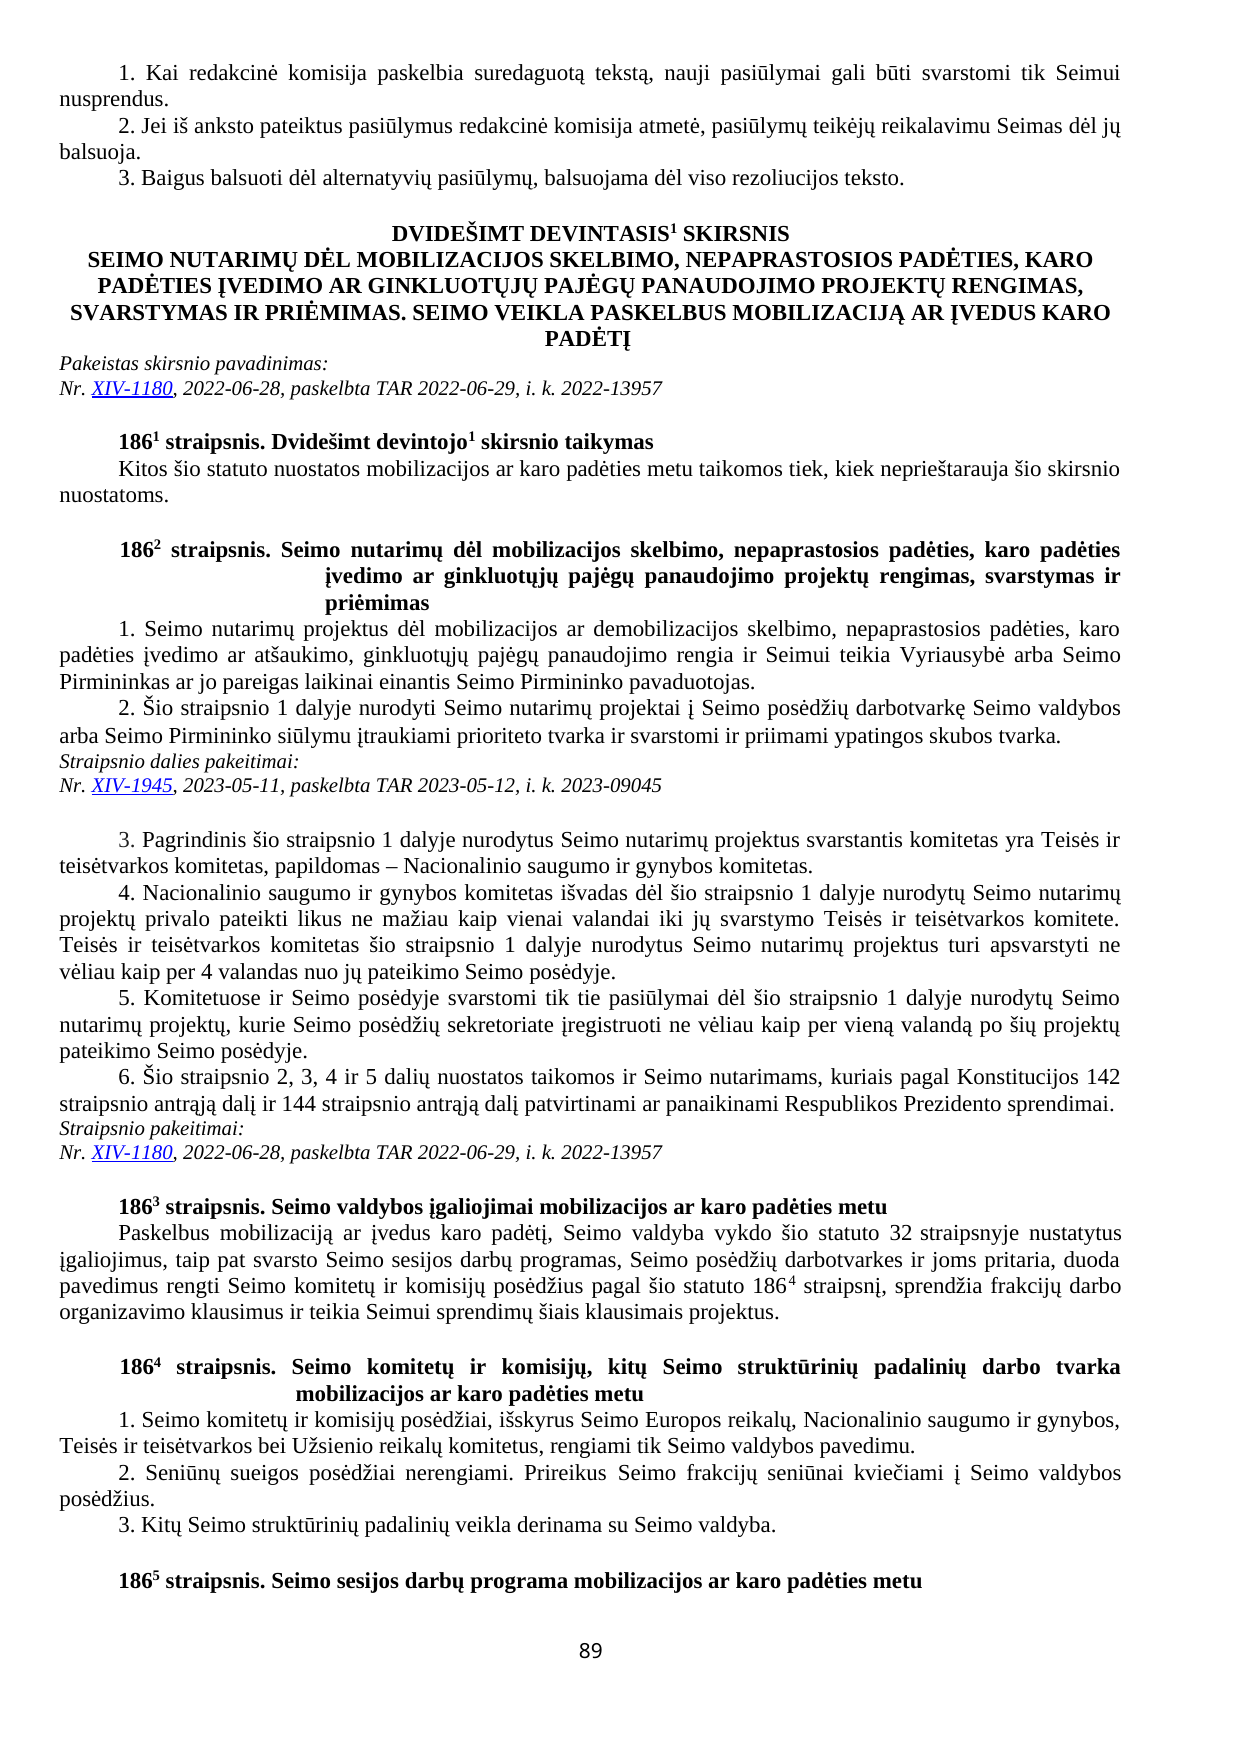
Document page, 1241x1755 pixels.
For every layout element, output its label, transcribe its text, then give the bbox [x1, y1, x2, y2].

text Nr. XIV-1180, 2022-06-28, paskelbta TAR 2022-06-29, i. k. 2022-13957 [59, 375, 1122, 399]
text Straipsnio pakeitimai: [59, 1116, 1122, 1140]
text 2. Jei iš anksto pateiktus pasiūlymus redakcinė komisija atmetė, pasiūlymų teikėjų reikalavimu Seimas dėl jų balsuoja. [59, 112, 1122, 164]
text 1864 straipsnis. Seimo komitetų ir komisijų, kitų Seimo struktūrinių padalinių darbo tvarka mobilizacijos ar karo padėties metu [119, 1353, 1122, 1406]
text Nr. XIV-1945, 2023-05-11, paskelbta TAR 2023-05-12, i. k. 2023-09045 [59, 773, 1122, 797]
text 3. Baigus balsuoti dėl alternatyvių pasiūlymų, balsuojama dėl viso rezoliucijos teksto. [59, 164, 1122, 191]
text Pakeistas skirsnio pavadinimas: [59, 351, 1122, 375]
text 1861 straipsnis. Dvidešimt devintojo1 skirsnio taikymas [59, 428, 1122, 454]
text 1. Seimo komitetų ir komisijų posėdžiai, išskyrus Seimo Europos reikalų, Nacionalinio saugumo ir gynybos, Teisės ir teisėtvarkos bei Užsienio reikalų komitetus, rengiami tik Seimo valdybos pavedimu. [59, 1406, 1122, 1459]
text DVIDEŠIMT DEVINTASIS1 SKIRSNIS [59, 219, 1122, 246]
text 1865 straipsnis. Seimo sesijos darbų programa mobilizacijos ar karo padėties metu [59, 1567, 1122, 1593]
text 3. Pagrindinis šio straipsnio 1 dalyje nurodytus Seimo nutarimų projektus svarstantis komitetas yra Teisės ir teisėtvarkos komitetas, papildomas – Nacionalinio saugumo ir gynybos komitetas. [59, 826, 1122, 879]
text Straipsnio dalies pakeitimai: [59, 749, 1122, 773]
text Kitos šio statuto nuostatos mobilizacijos ar karo padėties metu taikomos tiek, kiek neprieštarauja šio skirsnio nuostatoms. [59, 454, 1122, 507]
text 3. Kitų Seimo struktūrinių padalinių veikla derinama su Seimo valdyba. [59, 1512, 1122, 1538]
text 1863 straipsnis. Seimo valdybos įgaliojimai mobilizacijos ar karo padėties metu [59, 1193, 1122, 1219]
text SEIMO NUTARIMŲ DĖL MOBILIZACIJOS SKELBIMO, NEPAPRASTOSIOS PADĖTIES, KARO PADĖTIES ĮVEDIMO AR GINKLUOTŲJŲ PAJĖGŲ PANAUDOJIMO PROJEKTŲ RENGIMAS, SVARSTYMAS IR PRIĖMIMAS. SEIMO VEIKLA PASKELBUS MOBILIZACIJĄ AR ĮVEDUS KARO PADĖTĮ [59, 246, 1122, 351]
text 2. Seniūnų sueigos posėdžiai nerengiami. Prireikus Seimo frakcijų seniūnai kviečiami į Seimo valdybos posėdžius. [59, 1459, 1122, 1512]
text Nr. XIV-1180, 2022-06-28, paskelbta TAR 2022-06-29, i. k. 2022-13957 [59, 1140, 1122, 1164]
text 2. Šio straipsnio 1 dalyje nurodyti Seimo nutarimų projektai į Seimo posėdžių darbotvarkę Seimo valdybos arba Seimo Pirmininko siūlymu įtraukiami prioriteto tvarka ir svarstomi ir priimami ypatingos skubos tvarka. [59, 694, 1122, 749]
text 4. Nacionalinio saugumo ir gynybos komitetas išvadas dėl šio straipsnio 1 dalyje nurodytų Seimo nutarimų projektų privalo pateikti likus ne mažiau kaip vienai valandai iki jų svarstymo Teisės ir teisėtvarkos komitete. Teisės ir teisėtvarkos komitetas šio straipsnio 1 dalyje nurodytus Seimo nutarimų projektus turi apsvarstyti ne vėliau kaip per 4 valandas nuo jų pateikimo Seimo posėdyje. [59, 879, 1122, 984]
text 1. Seimo nutarimų projektus dėl mobilizacijos ar demobilizacijos skelbimo, nepaprastosios padėties, karo padėties įvedimo ar atšaukimo, ginkluotųjų pajėgų panaudojimo rengia ir Seimui teikia Vyriausybė arba Seimo Pirmininkas ar jo pareigas laikinai einantis Seimo Pirmininko pavaduotojas. [59, 615, 1122, 694]
text 5. Komitetuose ir Seimo posėdyje svarstomi tik tie pasiūlymai dėl šio straipsnio 1 dalyje nurodytų Seimo nutarimų projektų, kurie Seimo posėdžių sekretoriate įregistruoti ne vėliau kaip per vieną valandą po šių projektų pateikimo Seimo posėdyje. [59, 984, 1122, 1063]
text Paskelbus mobilizaciją ar įvedus karo padėtį, Seimo valdyba vykdo šio statuto 32 straipsnyje nustatytus įgaliojimus, taip pat svarsto Seimo sesijos darbų programas, Seimo posėdžių darbotvarkes ir joms pritaria, duoda pavedimus rengti Seimo komitetų ir komisijų posėdžius pagal šio statuto 1864 straipsnį, sprendžia frakcijų darbo organizavimo klausimus ir teikia Seimui sprendimų šiais klausimais projektus. [59, 1219, 1122, 1325]
text 6. Šio straipsnio 2, 3, 4 ir 5 dalių nuostatos taikomos ir Seimo nutarimams, kuriais pagal Konstitucijos 142 straipsnio antrąją dalį ir 144 straipsnio antrąją dalį patvirtinami ar panaikinami Respublikos Prezidento sprendimai. [59, 1063, 1122, 1116]
text 1862 straipsnis. Seimo nutarimų dėl mobilizacijos skelbimo, nepaprastosios padėties, karo padėties įvedimo ar ginkluotųjų pajėgų panaudojimo projektų rengimas, svarstymas ir priėmimas [119, 536, 1122, 615]
text 1. Kai redakcinė komisija paskelbia suredaguotą tekstą, nauji pasiūlymai gali būti svarstomi tik Seimui nusprendus. [59, 59, 1122, 112]
